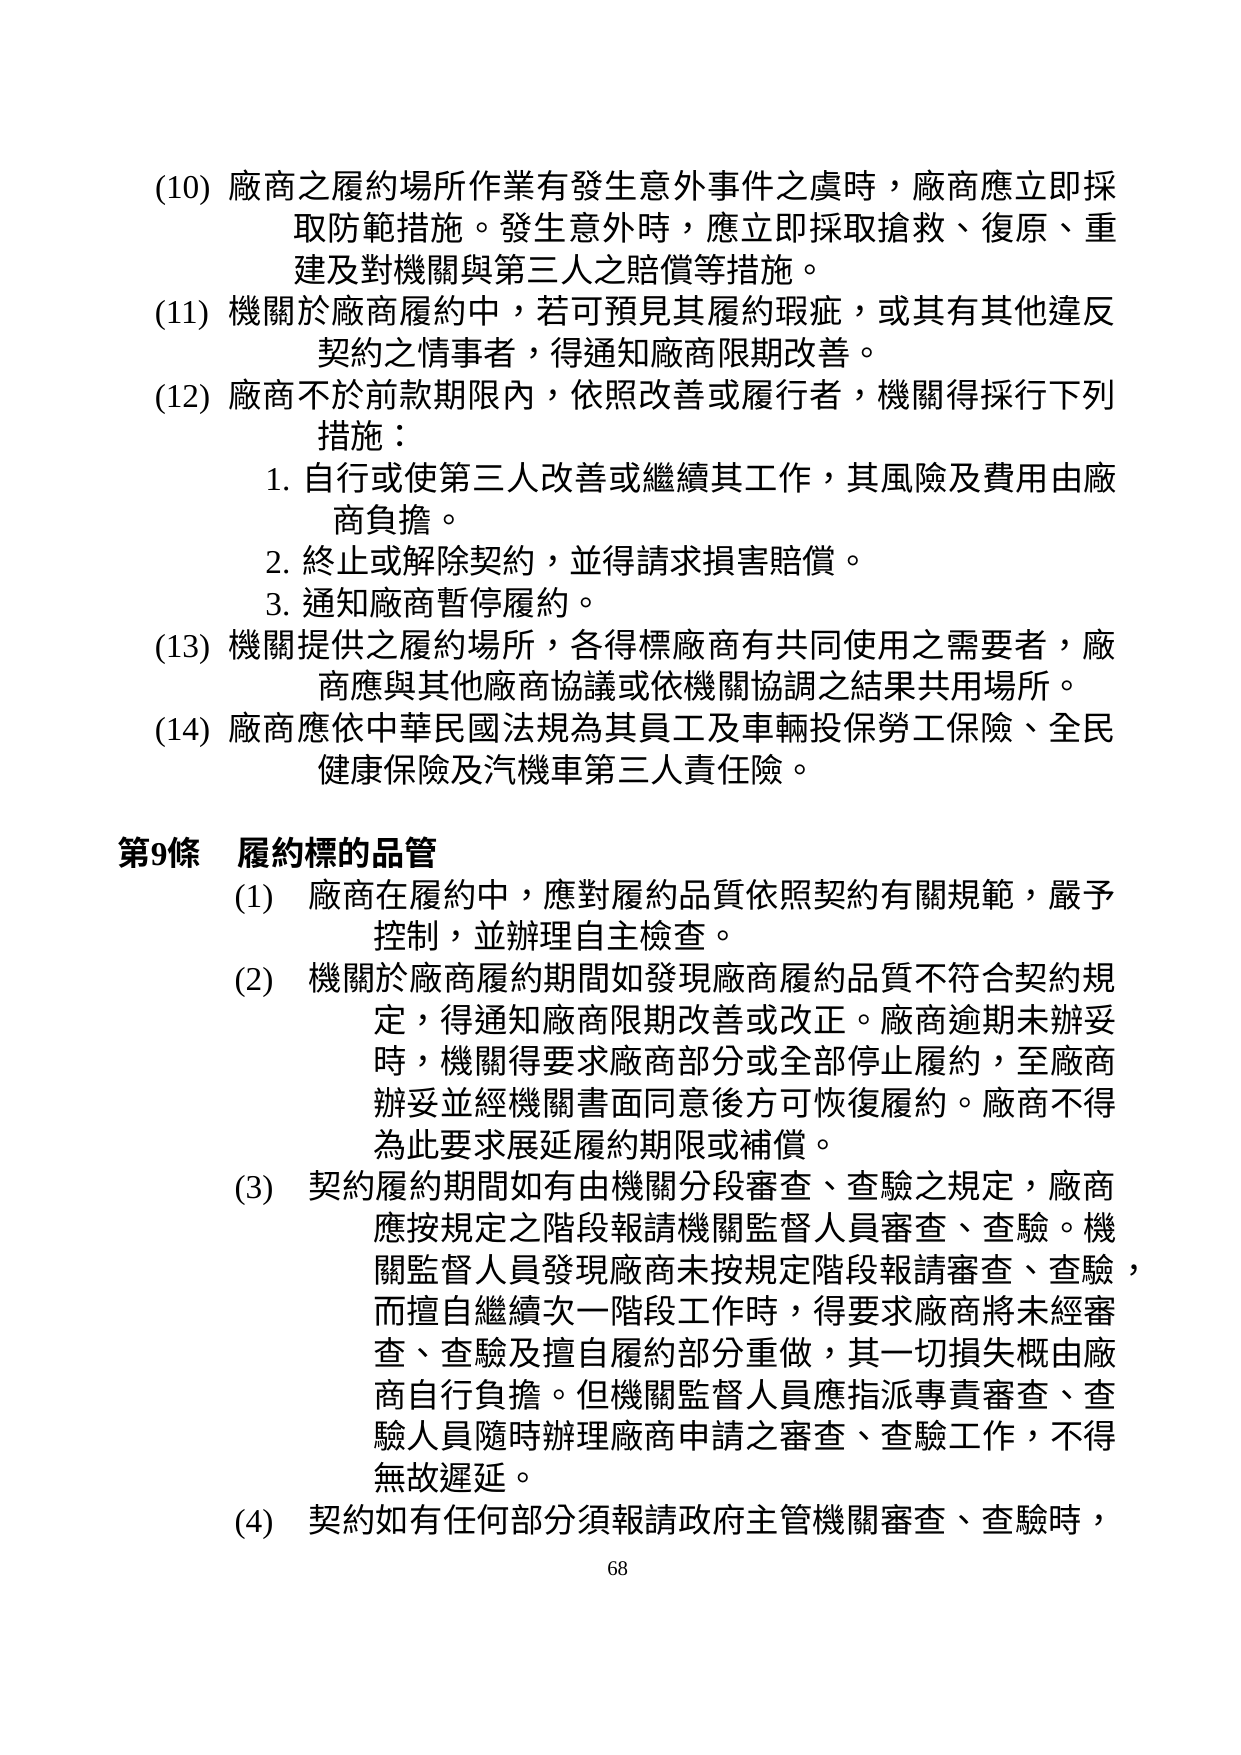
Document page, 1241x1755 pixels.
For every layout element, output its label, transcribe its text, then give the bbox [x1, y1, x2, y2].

list 廠商應依中華民國法規為其員工及車輛投保勞工保險、全民健康保險及汽機車第三人責任險。 [154, 707, 1117, 791]
list 廠商之履約場所作業有發生意外事件之虞時，廠商應立即採取防範措施。發生意外時，應立即採取搶救、復原、重建及對機關與第三人之賠償等措施。 [155, 166, 1117, 291]
list 廠商在履約中，應對履約品質依照契約有關規範，嚴予控制，並辦理自主檢查。 [234, 874, 1117, 957]
list 通知廠商暫停履約。 [265, 582, 1117, 624]
list 機關提供之履約場所，各得標廠商有共同使用之需要者，廠商應與其他廠商協議或依機關協調之結果共用場所。 [154, 624, 1117, 707]
list 終止或解除契約，並得請求損害賠償。 [265, 541, 1117, 582]
list 契約履約期間如有由機關分段審查、查驗之規定，廠商應按規定之階段報請機關監督人員審查、查驗。機關監督人員發現廠商未按規定階段報請審查、查驗，而擅自繼續次一階段工作時，得要求廠商將未經審查、查驗及擅自履約部分重做，其一切損失概由廠商自行負擔。但機關監督人員應指派專責審查、查驗人員隨時辦理廠商申請之審查、查驗工作，不得無故遲延。 [234, 1166, 1117, 1499]
list 廠商不於前款期限內，依照改善或履行者，機關得採行下列措施： [154, 374, 1117, 457]
list 履約標的品管 [117, 832, 1117, 874]
list 契約如有任何部分須報請政府主管機關審查、查驗時， [234, 1499, 1117, 1541]
list 機關於廠商履約中，若可預見其履約瑕疵，或其有其他違反契約之情事者，得通知廠商限期改善。 [154, 291, 1117, 374]
list 機關於廠商履約期間如發現廠商履約品質不符合契約規定，得通知廠商限期改善或改正。廠商逾期未辦妥時，機關得要求廠商部分或全部停止履約，至廠商辦妥並經機關書面同意後方可恢復履約。廠商不得為此要求展延履約期限或補償。 [234, 957, 1117, 1166]
list 自行或使第三人改善或繼續其工作，其風險及費用由廠商負擔。 [265, 457, 1117, 541]
